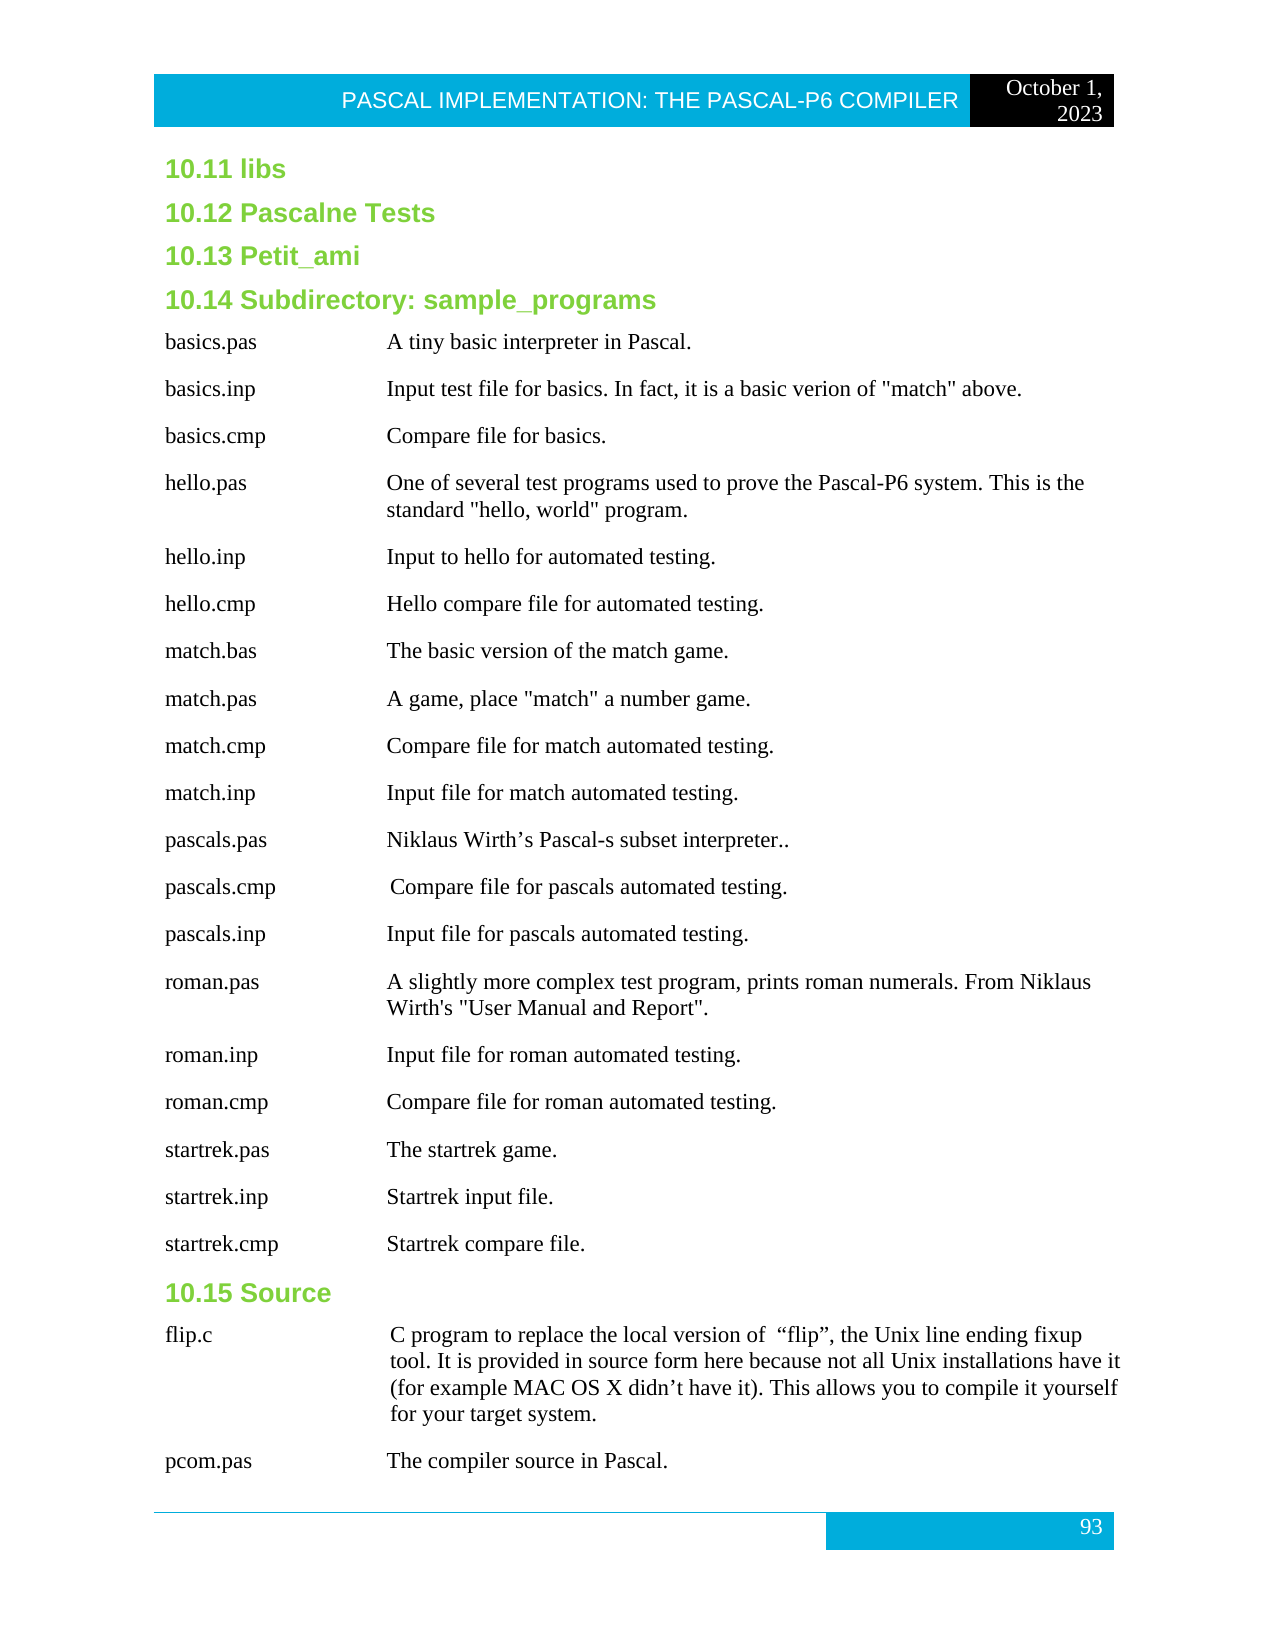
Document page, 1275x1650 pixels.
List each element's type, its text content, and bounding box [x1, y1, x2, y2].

text roman.pas A slightly more complex test program, prints roman numerals. From Niklaus Wirth's "User Manual and Report". [165, 968, 1125, 1020]
text basics.cmp Compare file for basics. [165, 422, 1125, 449]
text pascals.inp Input file for pascals automated testing. [165, 921, 1125, 947]
text match.bas The basic version of the match game. [165, 637, 1125, 664]
text pcom.pas The compiler source in Pascal. [165, 1447, 1125, 1473]
text roman.cmp Compare file for roman automated testing. [165, 1088, 1125, 1115]
subtitle Subdirectory: sample_programs [165, 284, 1125, 315]
text roman.inp Input file for roman automated testing. [165, 1041, 1125, 1068]
text hello.cmp Hello compare file for automated testing. [165, 590, 1125, 617]
text startrek.cmp Startrek compare file. [165, 1230, 1125, 1256]
subtitle Source [165, 1277, 1125, 1308]
text flip.c C program to replace the local version of “flip”, the Unix line ending fixup tool. It is provided in source form here because not all Unix installations have it (for example MAC OS X didn’t have it). This allows you to compile it yourself for your target system. [165, 1321, 1125, 1426]
text match.cmp Compare file for match automated testing. [165, 732, 1125, 758]
text basics.inp Input test file for basics. In fact, it is a basic verion of "match" above. [165, 375, 1125, 401]
subtitle Pascalne Tests [165, 197, 1125, 228]
text pascals.cmp Compare file for pascals automated testing. [165, 873, 1125, 900]
text startrek.pas The startrek game. [165, 1136, 1125, 1162]
text match.pas A game, place "match" a number game. [165, 684, 1125, 711]
text startrek.inp Startrek input file. [165, 1183, 1125, 1209]
subtitle libs [165, 153, 1125, 184]
text hello.inp Input to hello for automated testing. [165, 543, 1125, 569]
text pascals.pas Niklaus Wirth’s Pascal-s subset interpreter.. [165, 826, 1125, 852]
text match.inp Input file for match automated testing. [165, 779, 1125, 805]
subtitle Petit_ami [165, 240, 1125, 272]
text basics.pas A tiny basic interpreter in Pascal. [165, 328, 1125, 354]
text hello.pas One of several test programs used to prove the Pascal-P6 system. This is the standard "hello, world" program. [165, 469, 1125, 522]
